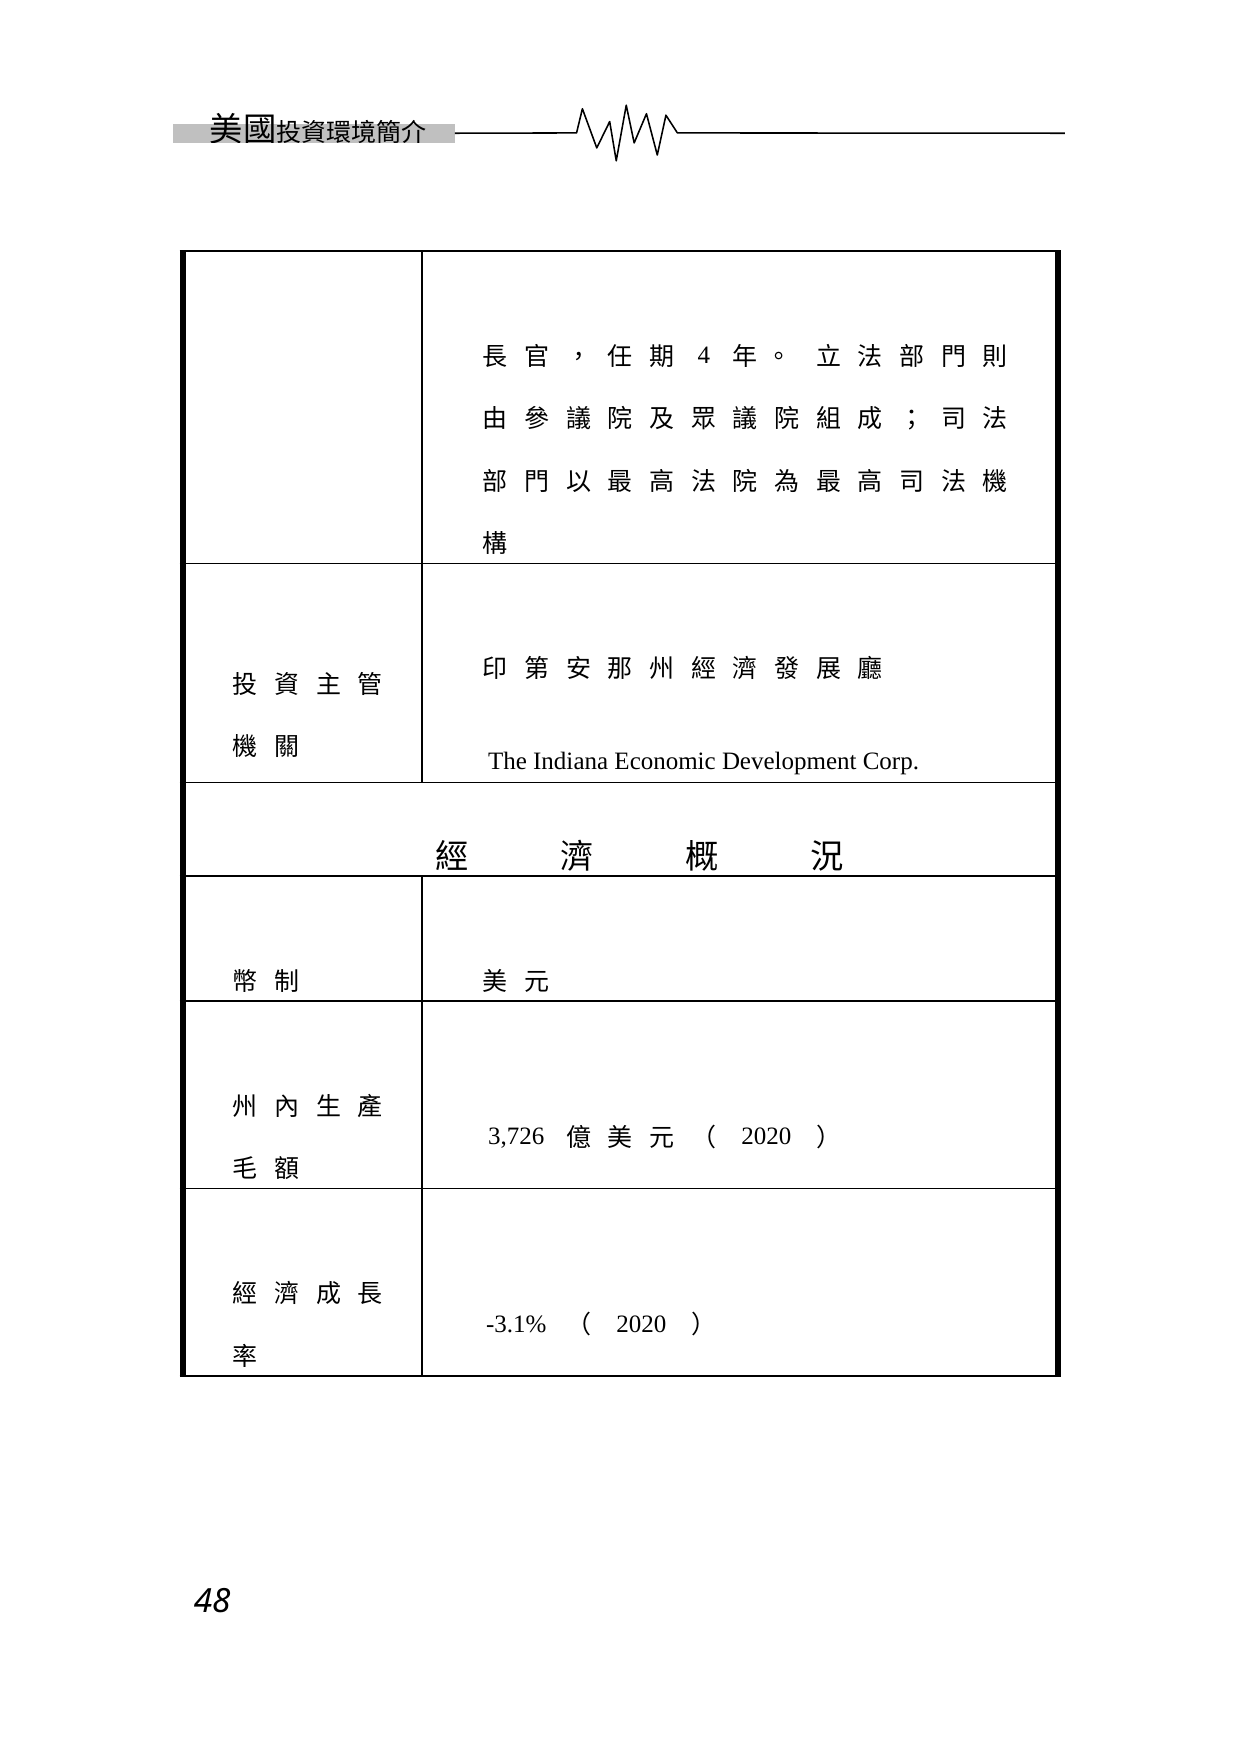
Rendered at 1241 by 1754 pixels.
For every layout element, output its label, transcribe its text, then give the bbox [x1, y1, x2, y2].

table_cell 州內生產毛額 [186, 1002, 421, 1188]
table_cell 投資主管機關 [186, 564, 421, 781]
table_cell 美元 [423, 877, 1055, 1000]
table_cell 長官，任期4年。立法部門則由參議院及眾議院組成；司法部門以最高法院為最高司法機構 [423, 252, 1055, 563]
table_cell -3.1%（2020） [423, 1189, 1055, 1375]
table_cell 印第安那州經濟發展廳 The Indiana Economic Development Corp. [423, 564, 1055, 781]
table_cell [186, 252, 421, 563]
table_cell 經 濟 概 況 [186, 783, 1055, 875]
table_cell 經濟成長率 [186, 1189, 421, 1375]
table_cell 幣制 [186, 877, 421, 1000]
table_cell 3,726億美元（2020） [423, 1002, 1055, 1188]
